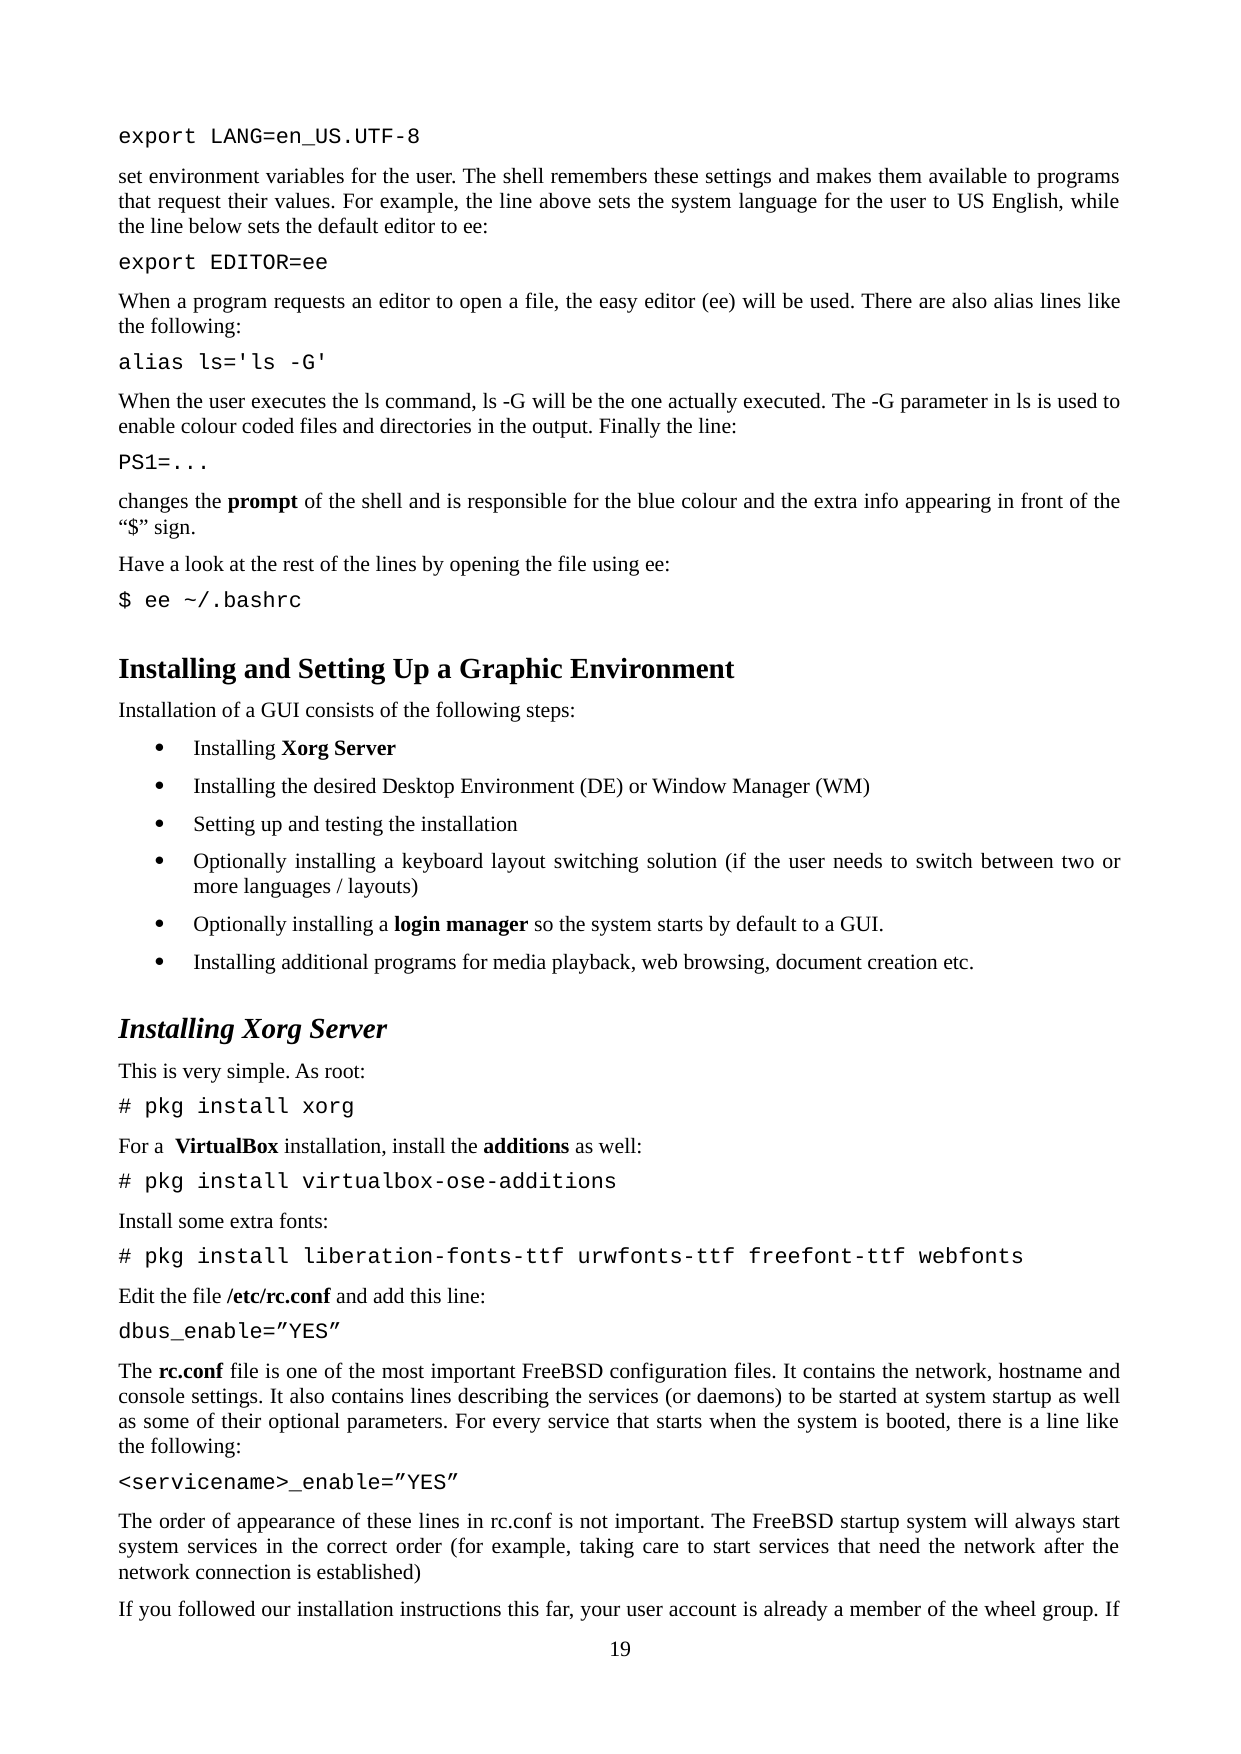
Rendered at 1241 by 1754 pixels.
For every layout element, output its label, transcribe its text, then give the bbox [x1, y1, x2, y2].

text Installation of a GUI consists of the following steps: [118, 697, 1122, 723]
text <servicename>_enable=”YES” [118, 1471, 1122, 1496]
list Installing Xorg Server [156, 735, 1122, 760]
text When the user executes the ls command, ls -G will be the one actually executed. The -G parameter in ls is used to enable colour coded files and directories in the output. Finally the line: [118, 388, 1122, 439]
text Edit the file /etc/rc.conf and add this line: [118, 1283, 1122, 1308]
text Install some extra fonts: [118, 1208, 1122, 1233]
text alias ls='ls -G' [118, 351, 1122, 376]
text export EDITOR=ee [118, 251, 1122, 276]
text dbus_enable=”YES” [118, 1320, 1122, 1345]
text Have a look at the rest of the lines by opening the file using ee: [118, 551, 1122, 577]
text # pkg install virtualbox-ose-additions [118, 1170, 1122, 1195]
text PS1=... [118, 451, 1122, 476]
list Installing additional programs for media playback, web browsing, document creation etc. [156, 949, 1122, 974]
list Optionally installing a keyboard layout switching solution (if the user needs to switch between two or more languages / layouts) [156, 848, 1122, 899]
text The rc.conf file is one of the most important FreeBSD configuration files. It contains the network, hostname and console settings. It also contains lines describing the services (or daemons) to be started at system startup as well as some of their optional parameters. For every service that starts when the system is booted, there is a line like the following: [118, 1358, 1122, 1458]
text export LANG=en_US.UTF-8 [118, 125, 1122, 150]
list Setting up and testing the installation [156, 811, 1122, 836]
text When a program requests an editor to open a file, the easy editor (ee) will be used. There are also alias lines like the following: [118, 288, 1122, 338]
text # pkg install liberation-fonts-ttf urwfonts-ttf freefont-ttf webfonts [118, 1245, 1122, 1270]
text set environment variables for the user. The shell remembers these settings and makes them available to programs that request their values. For example, the line above sets the system language for the user to US English, while the line below sets the default editor to ee: [118, 163, 1122, 238]
text changes the prompt of the shell and is responsible for the blue colour and the extra info appearing in front of the “$” sign. [118, 488, 1122, 539]
list Installing the desired Desktop Environment (DE) or Window Manager (WM) [156, 773, 1122, 798]
text # pkg install xorg [118, 1095, 1122, 1120]
subtitle Installing Xorg Server [118, 1012, 1122, 1045]
subtitle Installing and Setting Up a Graphic Environment [118, 651, 1122, 685]
text If you followed our installation instructions this far, your user account is already a member of the wheel group. If [118, 1596, 1122, 1622]
text $ ee ~/.bashrc [118, 589, 1122, 614]
text This is very simple. As root: [118, 1058, 1122, 1083]
text For a VirtualBox installation, install the additions as well: [118, 1133, 1122, 1158]
text The order of appearance of these lines in rc.conf is not important. The FreeBSD startup system will always start system services in the correct order (for example, taking care to start services that need the network after the network connection is established) [118, 1508, 1122, 1584]
list Optionally installing a login manager so the system starts by default to a GUI. [156, 911, 1122, 936]
